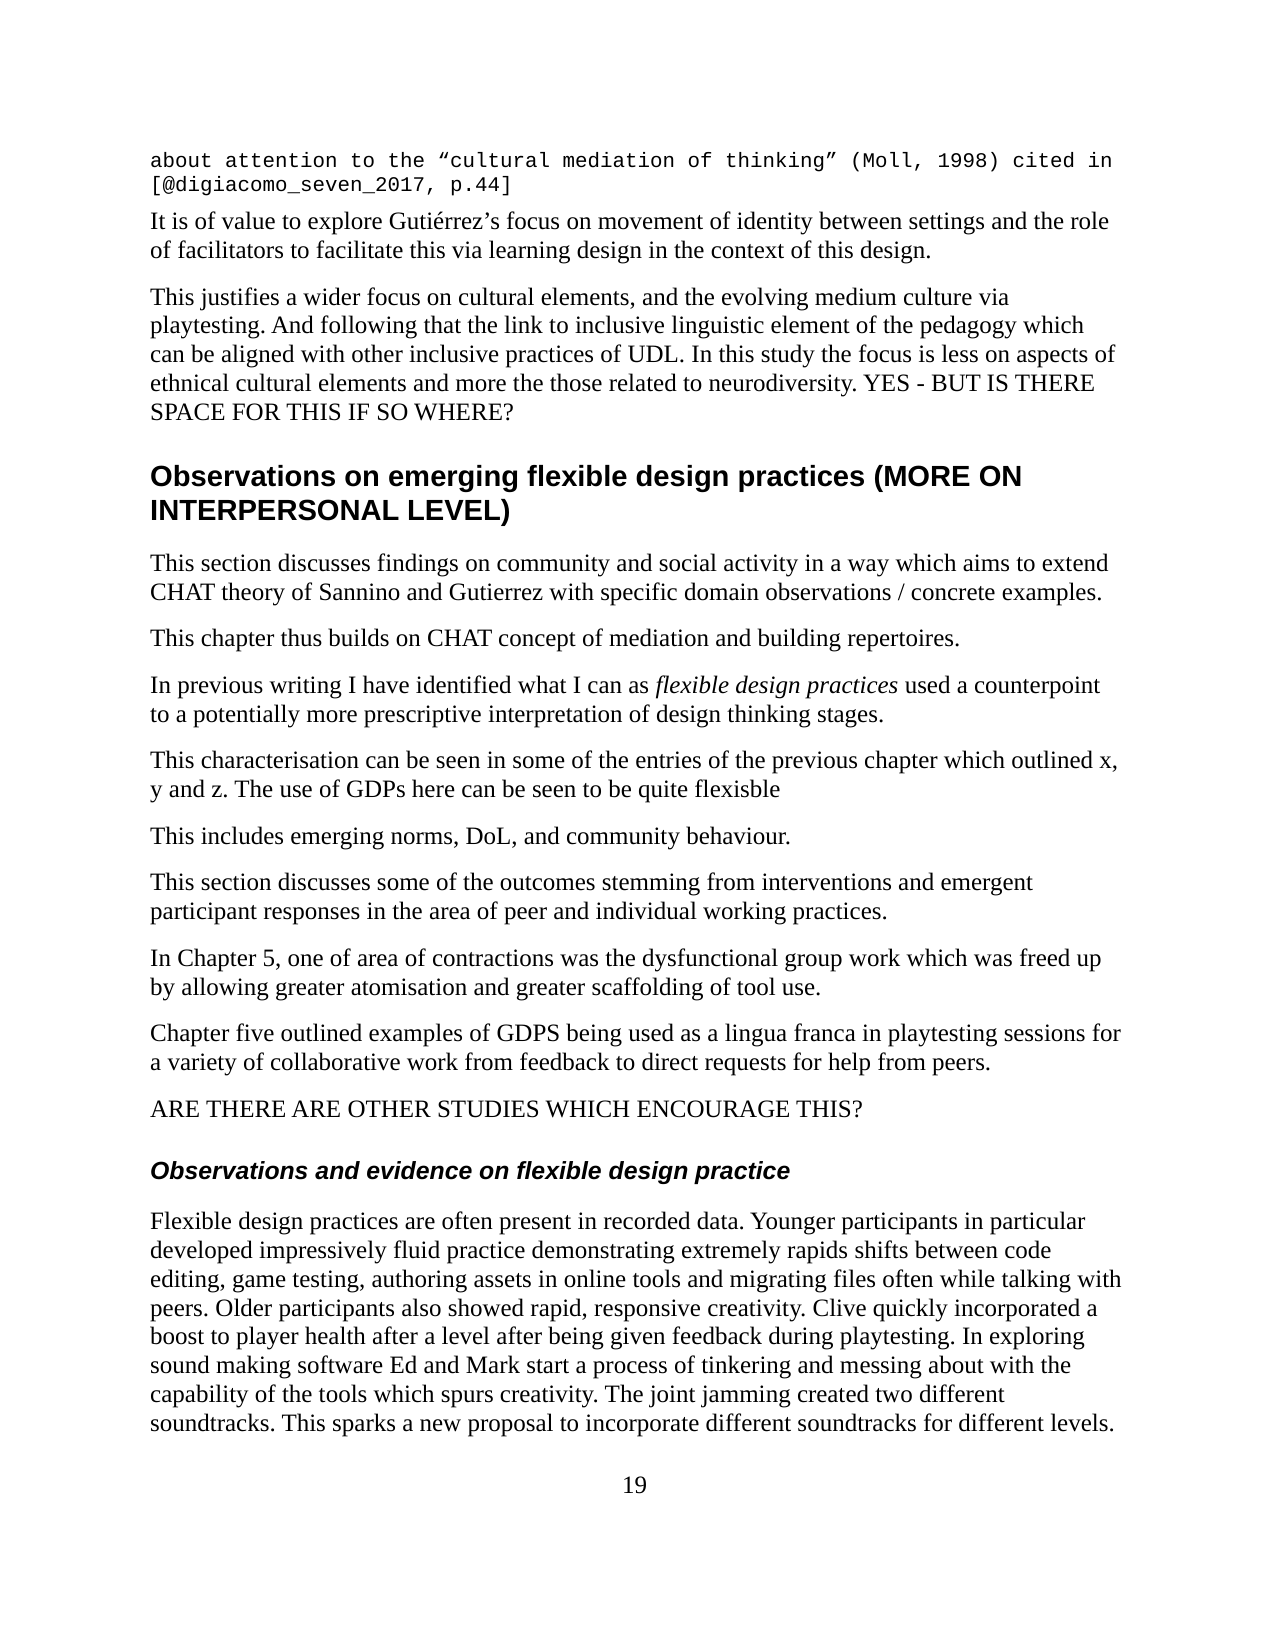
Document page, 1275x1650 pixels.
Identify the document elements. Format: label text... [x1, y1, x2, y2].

text In previous writing I have identified what I can as flexible design practices used a counterpoint to a potentially more prescriptive interpretation of design thinking stages. [150, 670, 1125, 727]
subtitle Observations on emerging flexible design practices (MORE ON INTERPERSONAL LEVEL) [150, 459, 1125, 526]
text ARE THERE ARE OTHER STUDIES WHICH ENCOURAGE THIS? [150, 1094, 1125, 1122]
subtitle Observations and evidence on flexible design practice [150, 1156, 1125, 1185]
text Chapter five outlined examples of GDPS being used as a lingua franca in playtesting sessions for a variety of collaborative work from feedback to direct requests for help from peers. [150, 1018, 1125, 1076]
text In Chapter 5, one of area of contractions was the dysfunctional group work which was freed up by allowing greater atomisation and greater scaffolding of tool use. [150, 943, 1125, 1000]
text about attention to the “cultural mediation of thinking” (Moll, 1998) cited in [@digiacomo_seven_2017, p.44] [150, 150, 1125, 197]
text This includes emerging norms, DoL, and community behaviour. [150, 821, 1125, 849]
text This characterisation can be seen in some of the entries of the previous chapter which outlined x, y and z. The use of GDPs here can be seen to be quite flexisble [150, 745, 1125, 803]
text This chapter thus builds on CHAT concept of mediation and building repertoires. [150, 623, 1125, 652]
text It is of value to explore Gutiérrez’s focus on movement of identity between settings and the role of facilitators to facilitate this via learning design in the context of this design. [150, 206, 1125, 264]
text This justifies a wider focus on cultural elements, and the evolving medium culture via playtesting. And following that the link to inclusive linguistic element of the pedagogy which can be aligned with other inclusive practices of UDL. In this study the focus is less on aspects of ethnical cultural elements and more the those related to neurodiversity. YES - BUT IS THERE SPACE FOR THIS IF SO WHERE? [150, 282, 1125, 425]
text This section discusses some of the outcomes stemming from interventions and emergent participant responses in the area of peer and individual working practices. [150, 867, 1125, 925]
text Flexible design practices are often present in recorded data. Younger participants in particular developed impressively fluid practice demonstrating extremely rapids shifts between code editing, game testing, authoring assets in online tools and migrating files often while talking with peers. Older participants also showed rapid, responsive creativity. Clive quickly incorporated a boost to player health after a level after being given feedback during playtesting. In exploring sound making software Ed and Mark start a process of tinkering and messing about with the capability of the tools which spurs creativity. The joint jamming created two different soundtracks. This sparks a new proposal to incorporate different soundtracks for different levels. [150, 1206, 1125, 1436]
text This section discusses findings on community and social activity in a way which aims to extend CHAT theory of Sannino and Gutierrez with specific domain observations / concrete examples. [150, 548, 1125, 605]
